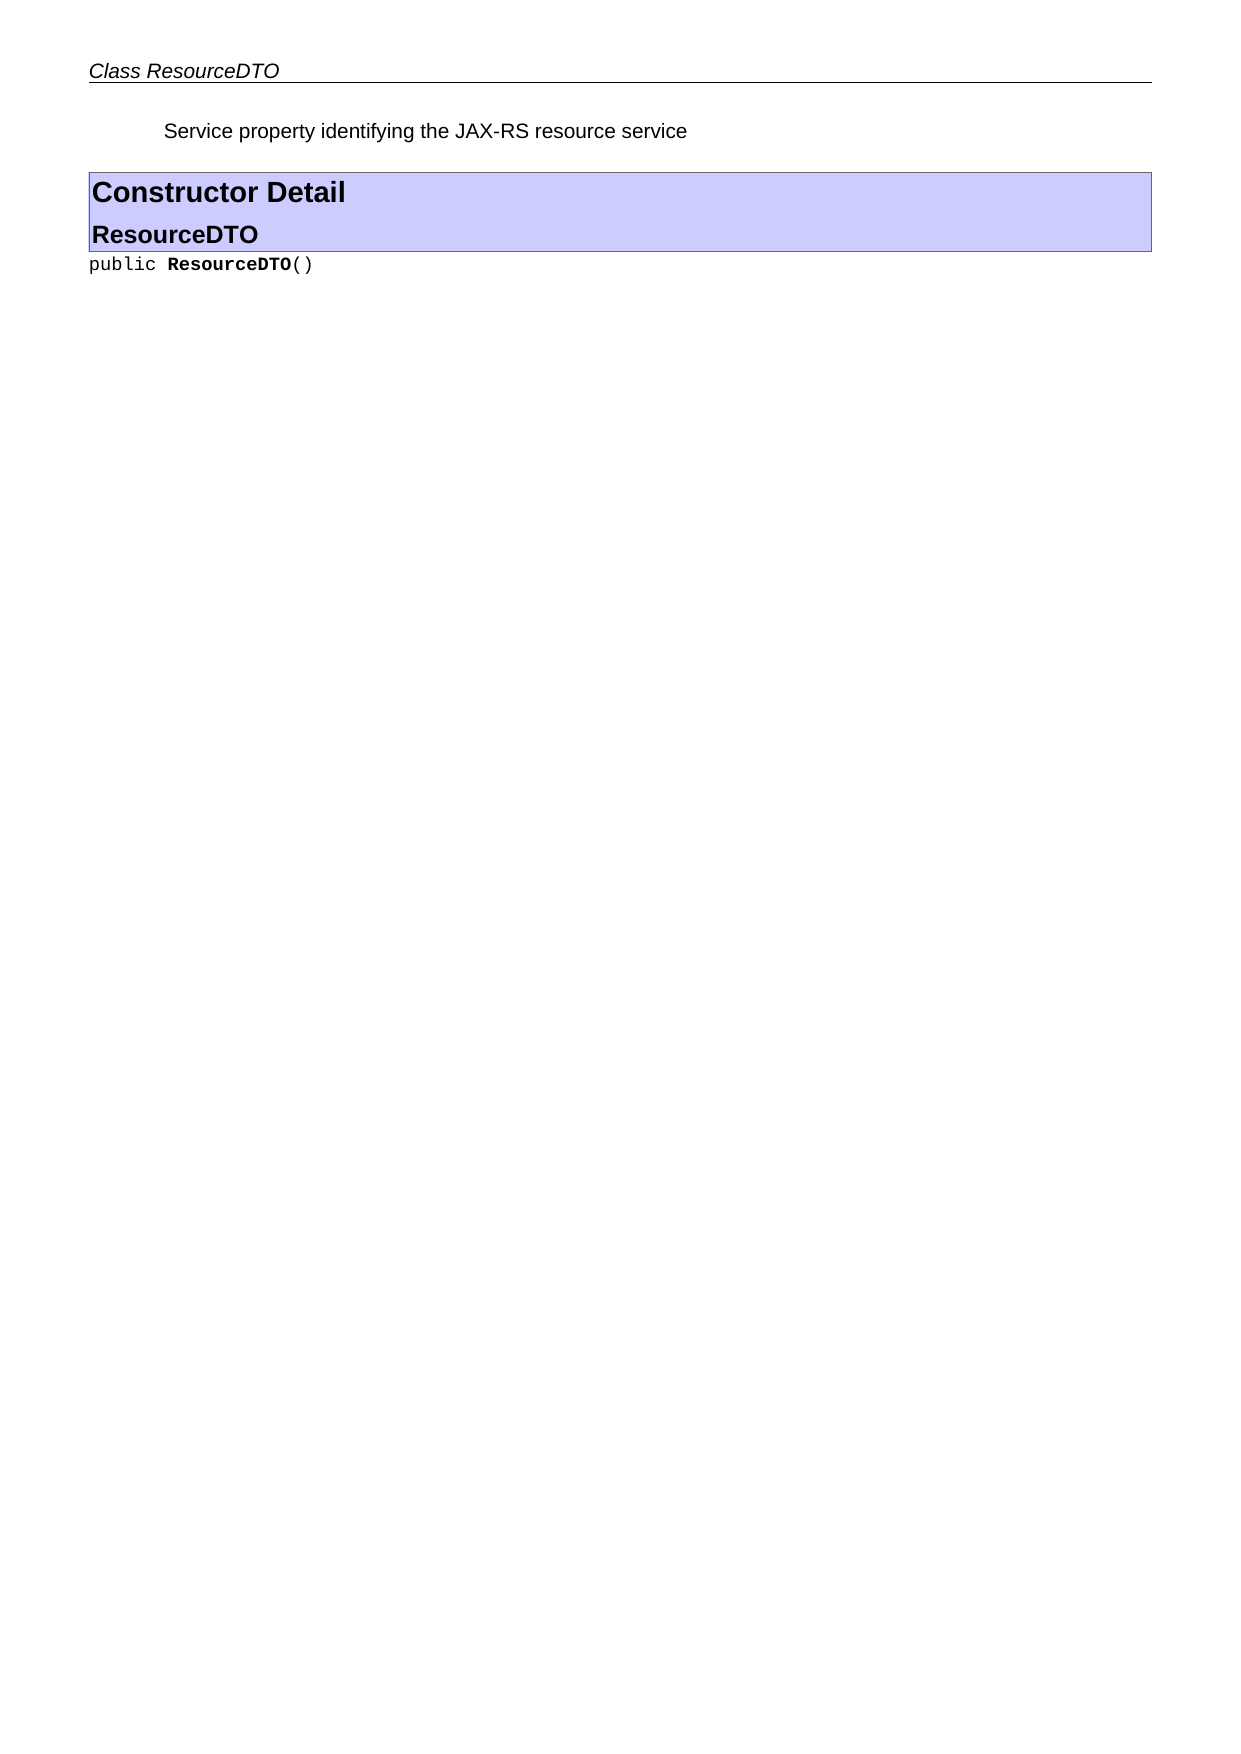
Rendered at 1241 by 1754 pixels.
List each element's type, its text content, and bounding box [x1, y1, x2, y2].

subtitle Constructor Detail [90, 173, 1151, 208]
text Service property identifying the JAX-RS resource service [163, 118, 1152, 142]
subtitle ResourceDTO [90, 217, 1151, 251]
text public ResourceDTO() [88, 255, 1152, 276]
